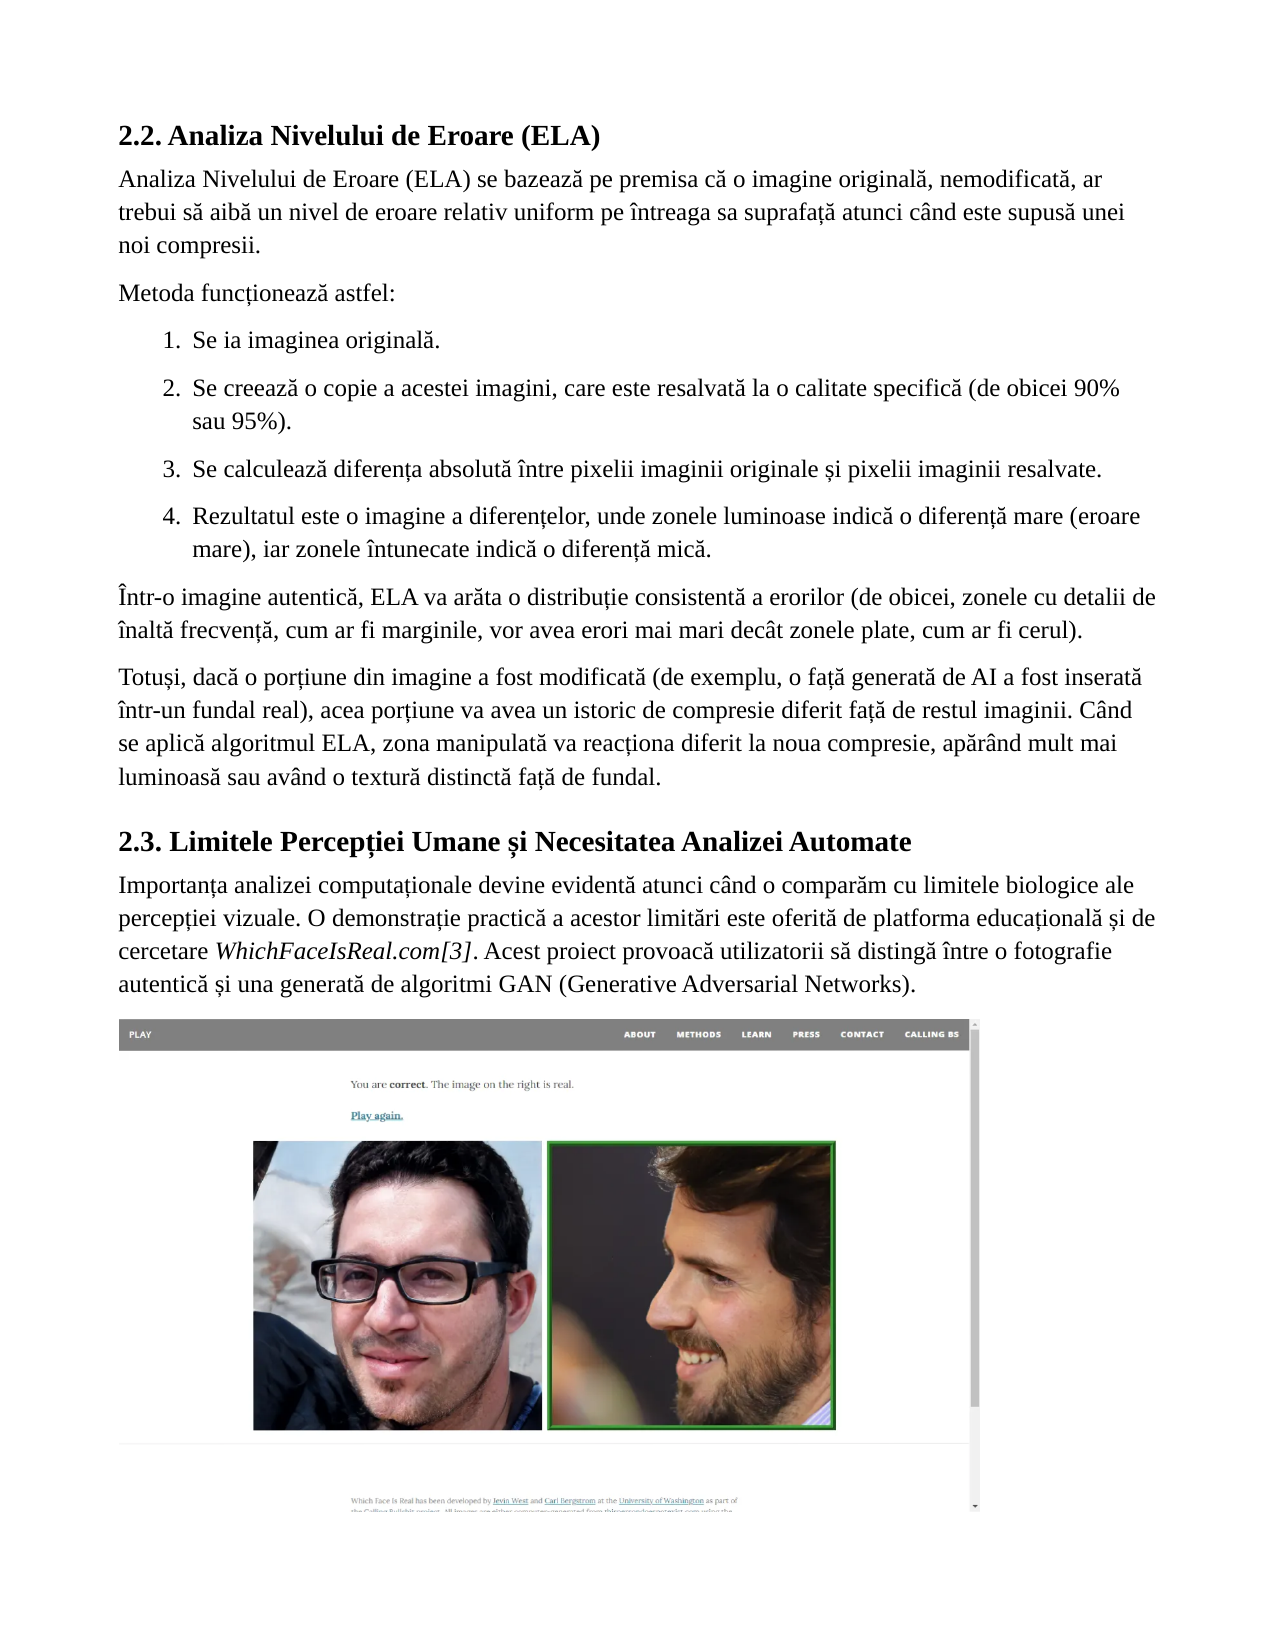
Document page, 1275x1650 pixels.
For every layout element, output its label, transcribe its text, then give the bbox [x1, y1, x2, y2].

text Într-o imagine autentică, ELA va arăta o distribuție consistentă a erorilor (de obicei, zonele cu detalii de înaltă frecvență, cum ar fi marginile, vor avea erori mai mari decât zonele plate, cum ar fi cerul). [118, 582, 1157, 644]
subtitle 2.3. Limitele Percepției Umane și Necesitatea Analizei Automate [118, 824, 1157, 857]
list Se creează o copie a acestei imagini, care este resalvată la o calitate specifică (de obicei 90% sau 95%). [162, 373, 1157, 435]
list Se ia imaginea originală. [162, 325, 1157, 354]
text Metoda funcționează astfel: [118, 278, 1157, 307]
text Totuși, dacă o porțiune din imagine a fost modificată (de exemplu, o față generată de AI a fost inserată într-un fundal real), acea porțiune va avea un istoric de compresie diferit față de restul imaginii. Când se aplică algoritmul ELA, zona manipulată va reacționa diferit la noua compresie, apărând mult mai luminoasă sau având o textură distinctă față de fundal. [118, 662, 1157, 790]
text Analiza Nivelului de Eroare (ELA) se bazează pe premisa că o imagine originală, nemodificată, ar trebui să aibă un nivel de eroare relativ uniform pe întreaga sa suprafață atunci când este supusă unei noi compresii. [118, 164, 1157, 259]
text Importanța analizei computaționale devine evidentă atunci când o comparăm cu limitele biologice ale percepției vizuale. O demonstrație practică a acestor limitări este oferită de platforma educațională și de cercetare WhichFaceIsReal.com[3]. Acest proiect provoacă utilizatorii să distingă între o fotografie autentică și una generată de algoritmi GAN (Generative Adversarial Networks). [118, 870, 1157, 998]
list Rezultatul este o imagine a diferențelor, unde zonele luminoase indică o diferență mare (eroare mare), iar zonele întunecate indică o diferență mică. [162, 501, 1157, 563]
picture [120, 1019, 979, 1512]
subtitle 2.2. Analiza Nivelului de Eroare (ELA) [118, 118, 1157, 152]
list Se calculează diferența absolută între pixelii imaginii originale și pixelii imaginii resalvate. [162, 454, 1157, 482]
